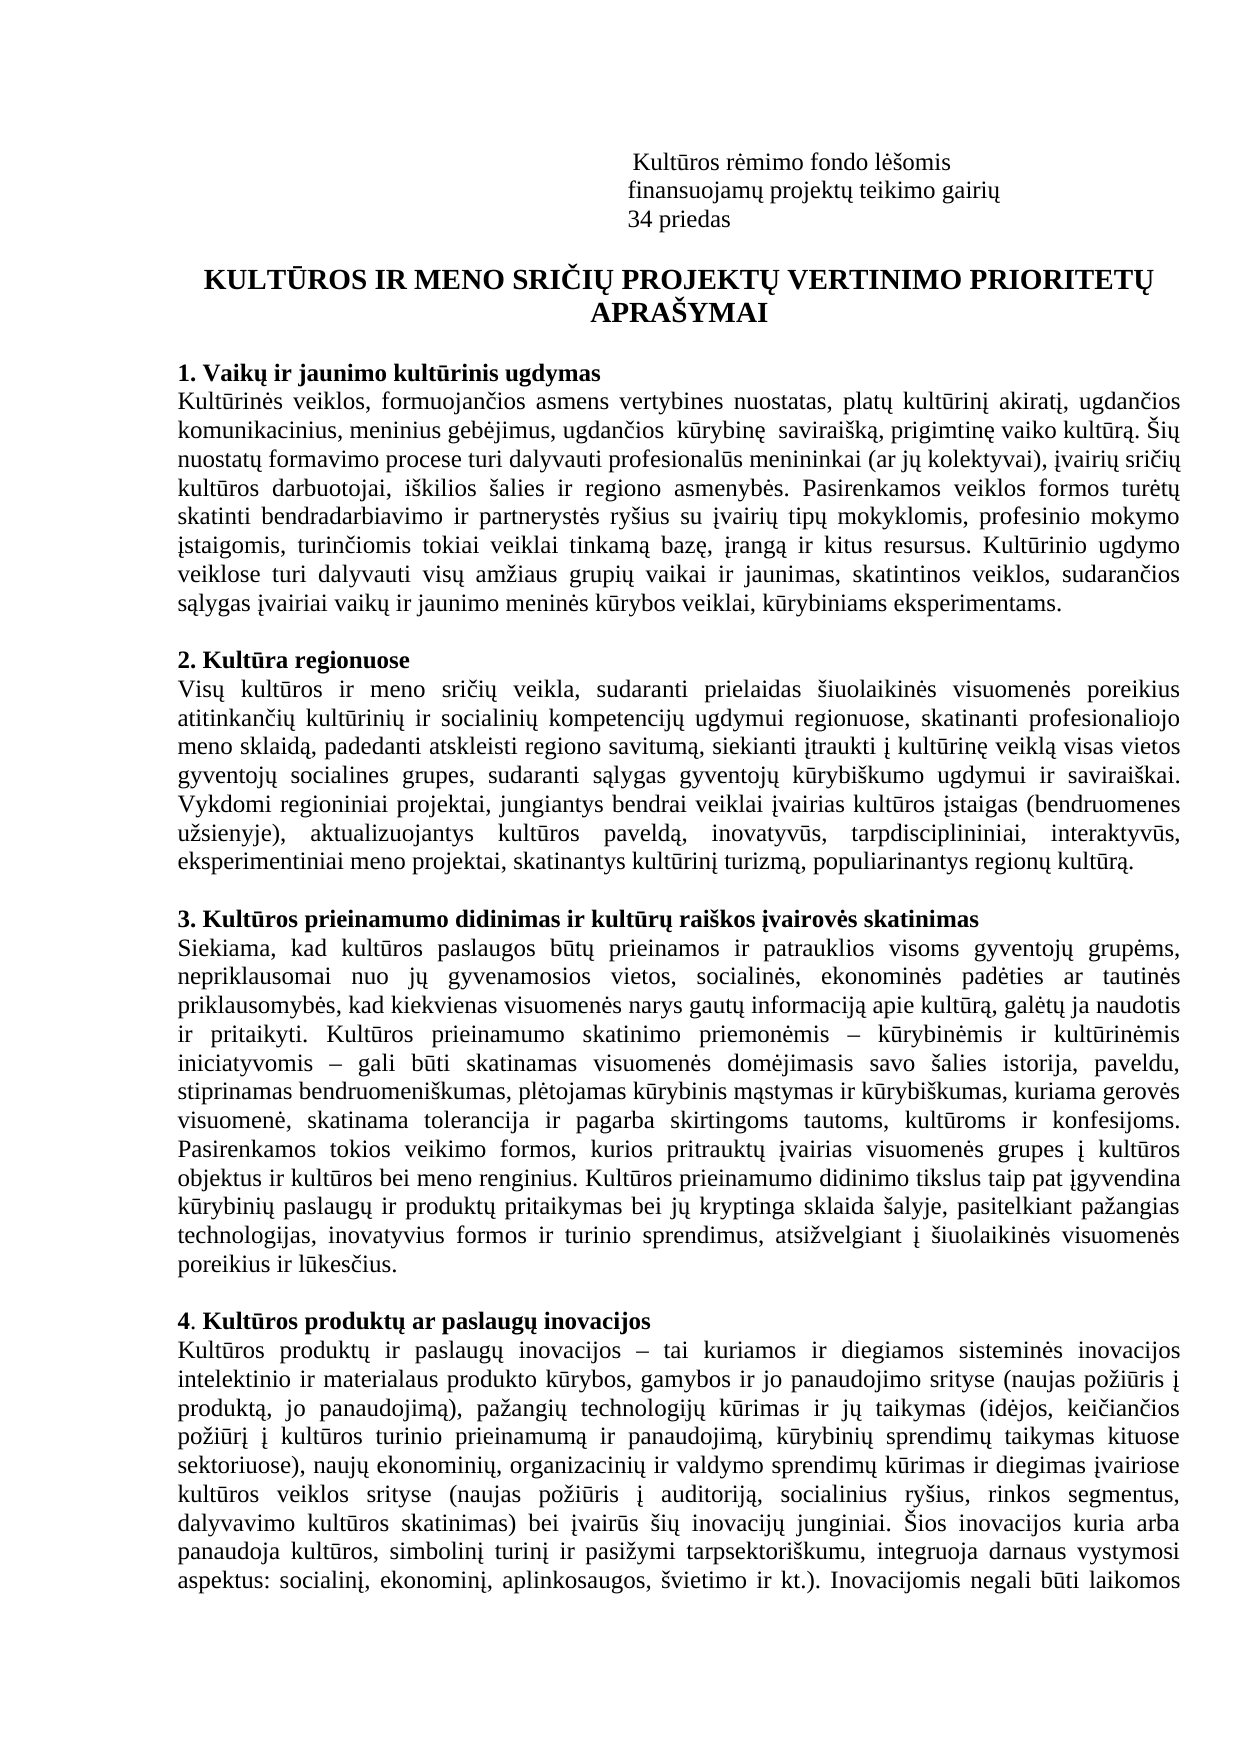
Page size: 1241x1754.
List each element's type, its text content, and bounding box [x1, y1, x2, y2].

text KULTŪROS IR MENO SRIČIŲ PROJEKTŲ VERTINIMO PRIORITETŲ APRAŠYMAI [177, 262, 1181, 329]
text finansuojamų projektų teikimo gairių [177, 176, 1181, 204]
text 3. Kultūros prieinamumo didinimas ir kultūrų raiškos įvairovės skatinimas [177, 904, 1181, 933]
text Kultūrinės veiklos, formuojančios asmens vertybines nuostatas, platų kultūrinį akiratį, ugdančios komunikacinius, meninius gebėjimus, ugdančios kūrybinę saviraišką, prigimtinę vaiko kultūrą. Šių nuostatų formavimo procese turi dalyvauti profesionalūs menininkai (ar jų kolektyvai), įvairių sričių kultūros darbuotojai, iškilios šalies ir regiono asmenybės. Pasirenkamos veiklos formos turėtų skatinti bendradarbiavimo ir partnerystės ryšius su įvairių tipų mokyklomis, profesinio mokymo įstaigomis, turinčiomis tokiai veiklai tinkamą bazę, įrangą ir kitus resursus. Kultūrinio ugdymo veiklose turi dalyvauti visų amžiaus grupių vaikai ir jaunimas, skatintinos veiklos, sudarančios sąlygas įvairiai vaikų ir jaunimo meninės kūrybos veiklai, kūrybiniams eksperimentams. [177, 386, 1181, 616]
text Kultūros produktų ir paslaugų inovacijos – tai kuriamos ir diegiamos sisteminės inovacijos intelektinio ir materialaus produkto kūrybos, gamybos ir jo panaudojimo srityse (naujas požiūris į produktą, jo panaudojimą), pažangių technologijų kūrimas ir jų taikymas (idėjos, keičiančios požiūrį į kultūros turinio prieinamumą ir panaudojimą, kūrybinių sprendimų taikymas kituose sektoriuose), naujų ekonominių, organizacinių ir valdymo sprendimų kūrimas ir diegimas įvairiose kultūros veiklos srityse (naujas požiūris į auditoriją, socialinius ryšius, rinkos segmentus, dalyvavimo kultūros skatinimas) bei įvairūs šių inovacijų junginiai. Šios inovacijos kuria arba panaudoja kultūros, simbolinį turinį ir pasižymi tarpsektoriškumu, integruoja darnaus vystymosi aspektus: socialinį, ekonominį, aplinkosaugos, švietimo ir kt.). Inovacijomis negali būti laikomos [177, 1335, 1181, 1594]
text 34 priedas [177, 204, 1181, 233]
text 4. Kultūros produktų ar paslaugų inovacijos [177, 1306, 1181, 1335]
text 1. Vaikų ir jaunimo kultūrinis ugdymas [177, 358, 1181, 386]
text Siekiama, kad kultūros paslaugos būtų prieinamos ir patrauklios visoms gyventojų grupėms, nepriklausomai nuo jų gyvenamosios vietos, socialinės, ekonominės padėties ar tautinės priklausomybės, kad kiekvienas visuomenės narys gautų informaciją apie kultūrą, galėtų ja naudotis ir pritaikyti. Kultūros prieinamumo skatinimo priemonėmis – kūrybinėmis ir kultūrinėmis iniciatyvomis – gali būti skatinamas visuomenės domėjimasis savo šalies istorija, paveldu, stiprinamas bendruomeniškumas, plėtojamas kūrybinis mąstymas ir kūrybiškumas, kuriama gerovės visuomenė, skatinama tolerancija ir pagarba skirtingoms tautoms, kultūroms ir konfesijoms. Pasirenkamos tokios veikimo formos, kurios pritrauktų įvairias visuomenės grupes į kultūros objektus ir kultūros bei meno renginius. Kultūros prieinamumo didinimo tikslus taip pat įgyvendina kūrybinių paslaugų ir produktų pritaikymas bei jų kryptinga sklaida šalyje, pasitelkiant pažangias technologijas, inovatyvius formos ir turinio sprendimus, atsižvelgiant į šiuolaikinės visuomenės poreikius ir lūkesčius. [177, 933, 1181, 1278]
text Visų kultūros ir meno sričių veikla, sudaranti prielaidas šiuolaikinės visuomenės poreikius atitinkančių kultūrinių ir socialinių kompetencijų ugdymui regionuose, skatinanti profesionaliojo meno sklaidą, padedanti atskleisti regiono savitumą, siekianti įtraukti į kultūrinę veiklą visas vietos gyventojų socialines grupes, sudaranti sąlygas gyventojų kūrybiškumo ugdymui ir saviraiškai. Vykdomi regioniniai projektai, jungiantys bendrai veiklai įvairias kultūros įstaigas (bendruomenes užsienyje), aktualizuojantys kultūros paveldą, inovatyvūs, tarpdisciplininiai, interaktyvūs, eksperimentiniai meno projektai, skatinantys kultūrinį turizmą, populiarinantys regionų kultūrą. [177, 674, 1181, 875]
text 2. Kultūra regionuose [177, 645, 1181, 674]
text Kultūros rėmimo fondo lėšomis [582, 147, 1181, 176]
